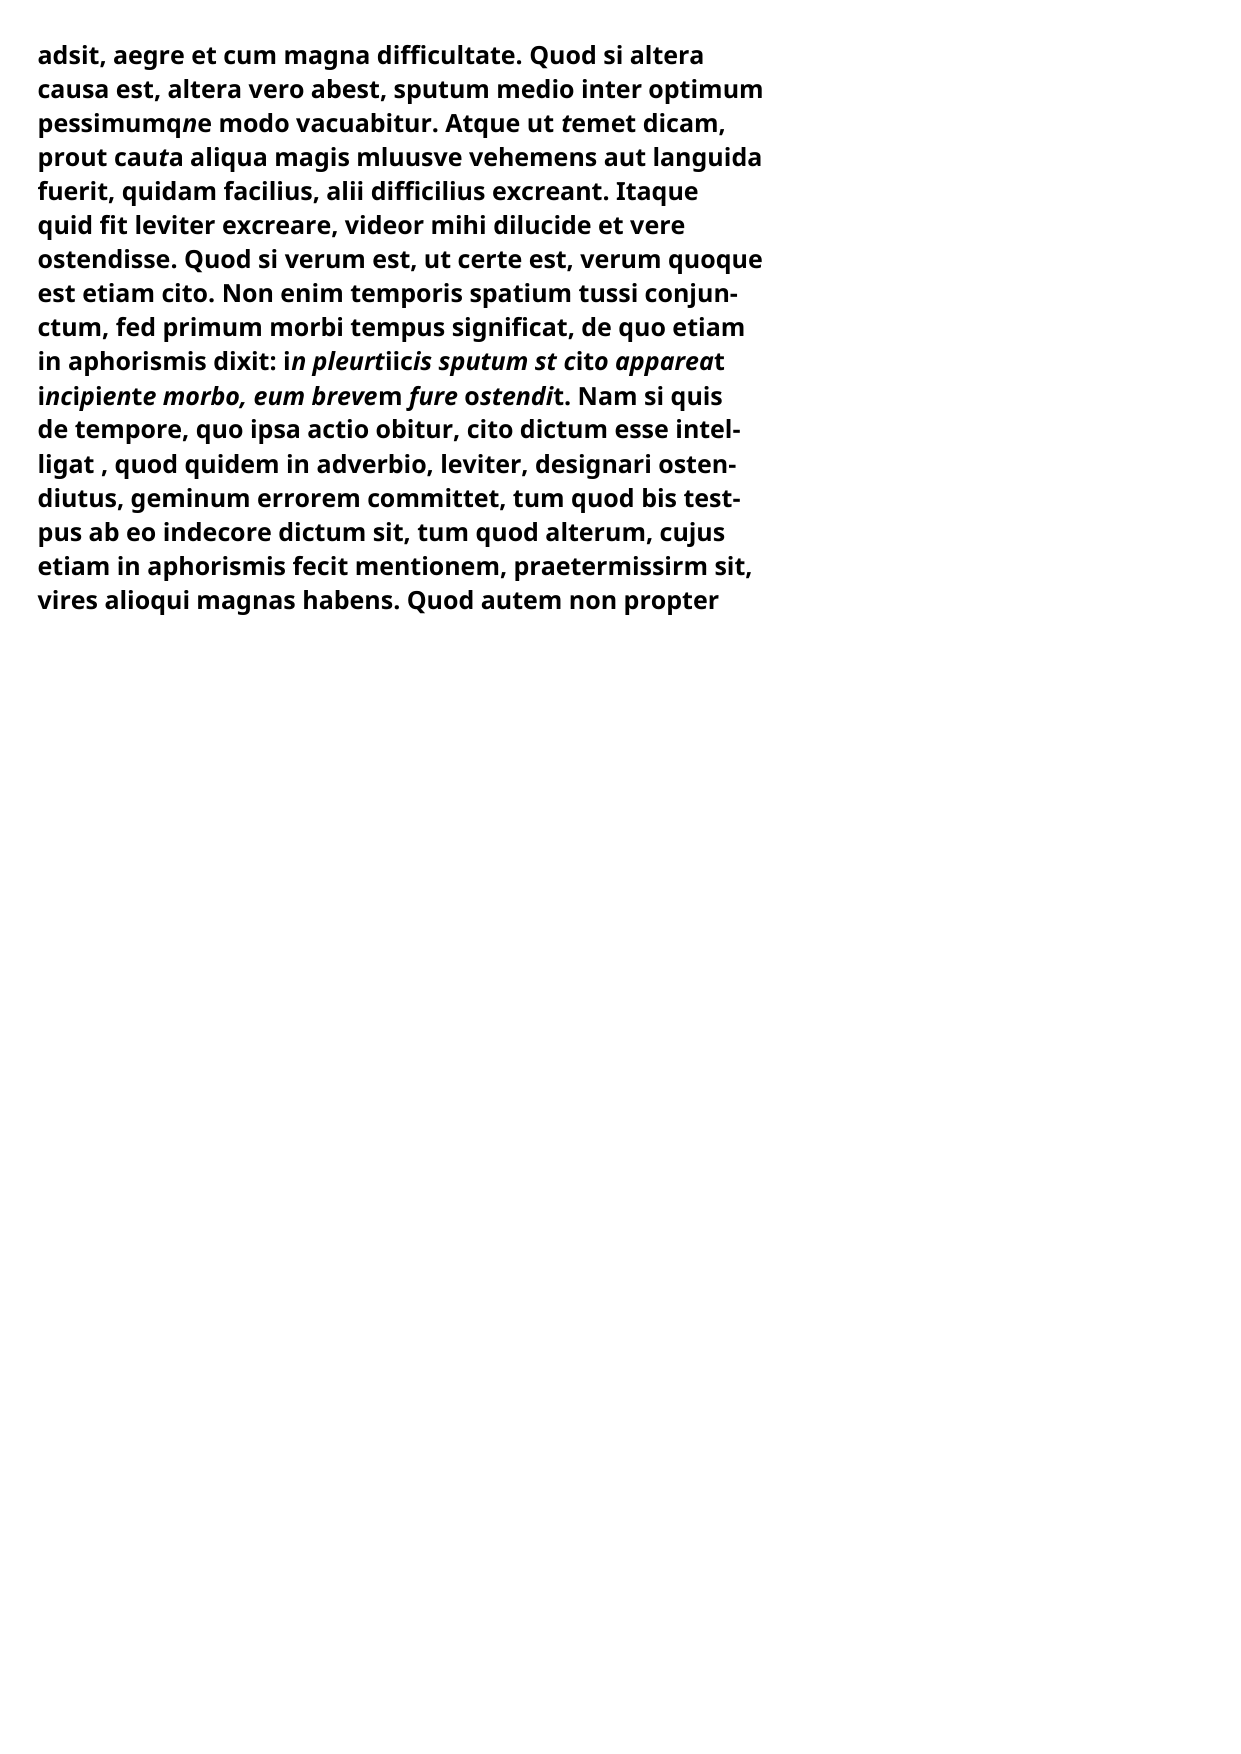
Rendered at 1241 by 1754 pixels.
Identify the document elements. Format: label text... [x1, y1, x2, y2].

text adsit, aegre et cum magna difficultate. Quod si altera causa est, altera vero abest, sputum medio inter optimum pessimumqne modo vacuabitur. Atque ut temet dicam, prout cauta aliqua magis mluusve vehemens aut languida fuerit, quidam facilius, alii difficilius excreant. Itaque quid fit leviter excreare, videor mihi dilucide et vere ostendisse. Quod si verum est, ut certe est, verum quoque est etiam cito. Non enim temporis spatium tussi conjun- ctum, fed primum morbi tempus significat, de quo etiam in aphorismis dixit: in pleurtiicis sputum st cito appareat incipiente morbo, eum brevem fure ostendit. Nam si quis de tempore, quo ipsa actio obitur, cito dictum esse intel- ligat , quod quidem in adverbio, leviter, designari osten- diutus, geminum errorem committet, tum quod bis test- pus ab eo indecore dictum sit, tum quod alterum, cujus etiam in aphorismis fecit mentionem, praetermissirm sit, vires alioqui magnas habens. Quod autem non propter [37, 37, 1203, 617]
